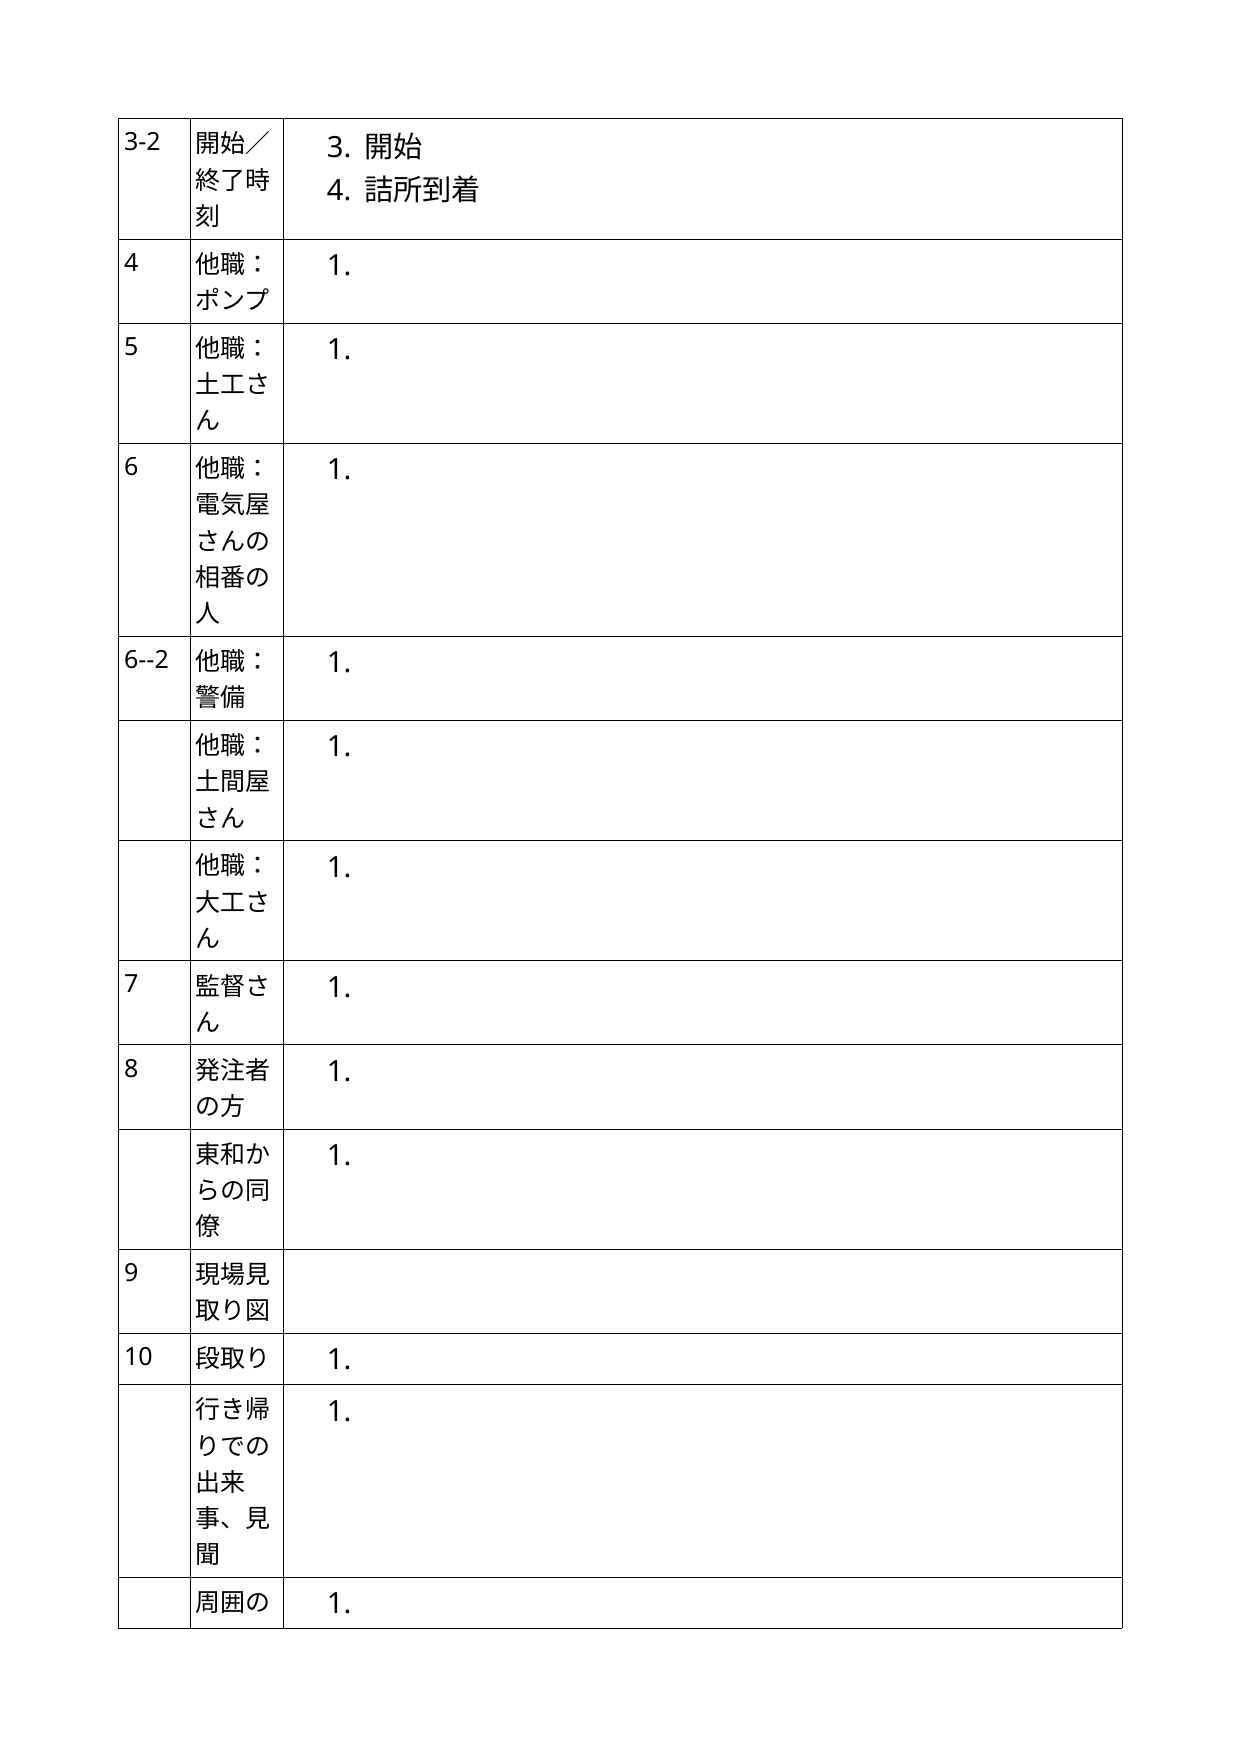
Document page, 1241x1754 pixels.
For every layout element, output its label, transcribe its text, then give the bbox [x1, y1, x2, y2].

table_cell 東和からの同僚 [191, 1130, 283, 1249]
table_cell [284, 1250, 1122, 1333]
table_cell [284, 1385, 1122, 1577]
table_cell [284, 444, 1122, 636]
table_cell [284, 961, 1122, 1044]
table_cell 他職：大工さん [191, 841, 283, 960]
table_cell 周囲の [191, 1578, 283, 1628]
table_cell 段取り [191, 1334, 283, 1384]
table_cell 監督さん [191, 961, 283, 1044]
table_cell 行き帰りでの出来事、見聞 [191, 1385, 283, 1577]
table_cell [284, 1334, 1122, 1384]
table_cell 他職：土間屋さん [191, 721, 283, 840]
table_cell 開始／終了時刻 [191, 119, 283, 238]
table_cell 他職：土工さん [191, 324, 283, 443]
table_cell [119, 1130, 190, 1249]
table_cell 4 [119, 240, 190, 322]
table_cell 6--2 [119, 637, 190, 720]
table_cell [284, 1045, 1122, 1128]
table_cell [119, 721, 190, 840]
table_cell 10 [119, 1334, 190, 1384]
table_cell [284, 637, 1122, 720]
table_cell [284, 1578, 1122, 1628]
table_cell [284, 324, 1122, 443]
table_cell 7 [119, 961, 190, 1044]
table_cell 8 [119, 1045, 190, 1128]
table_cell 他職：ポンプ [191, 240, 283, 322]
table_cell 他職：電気屋さんの相番の人 [191, 444, 283, 636]
table_cell 6 [119, 444, 190, 636]
table_cell 他職：警備 [191, 637, 283, 720]
table_cell 発注者の方 [191, 1045, 283, 1128]
table_cell [284, 721, 1122, 840]
table_cell 3-2 [119, 119, 190, 238]
table_cell [284, 841, 1122, 960]
table_cell [119, 1385, 190, 1577]
table_cell 9 [119, 1250, 190, 1333]
table_cell [284, 1130, 1122, 1249]
table_cell [119, 1578, 190, 1628]
table_cell [284, 240, 1122, 322]
table_cell 現場見取り図 [191, 1250, 283, 1333]
table_cell 5 [119, 324, 190, 443]
table_cell [119, 841, 190, 960]
table_cell 開始 詰所到着 [284, 119, 1122, 238]
